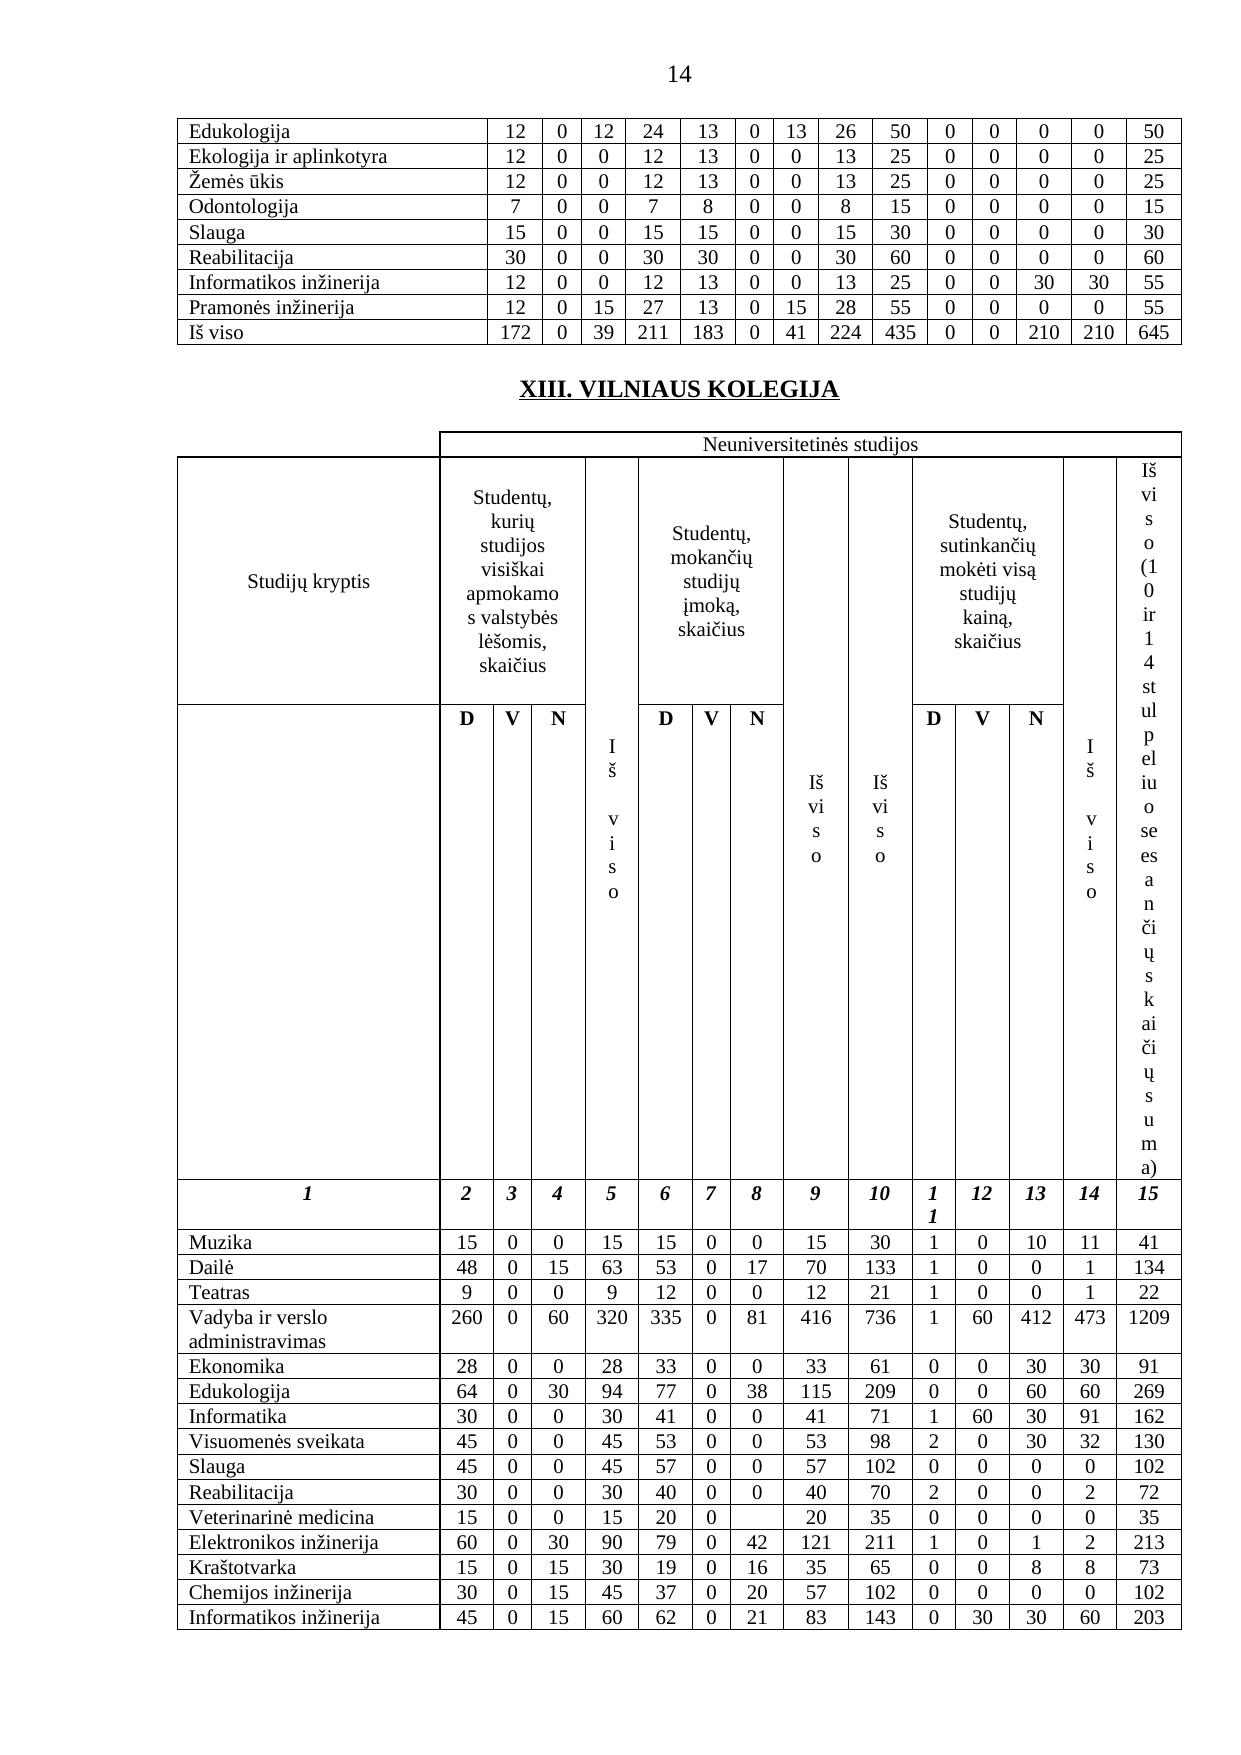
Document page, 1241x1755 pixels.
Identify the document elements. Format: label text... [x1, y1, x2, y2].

table_cell 0 [543, 295, 581, 319]
table_cell 2 [1064, 1530, 1116, 1554]
table_cell 41 [1117, 1230, 1181, 1254]
table_cell 12 [626, 144, 680, 168]
table_cell 0 [973, 320, 1016, 344]
table_cell 40 [784, 1480, 848, 1504]
table_cell Edukologija [178, 119, 487, 143]
table_cell 12 [488, 119, 542, 143]
table_cell 98 [849, 1429, 912, 1453]
table_cell 0 [736, 119, 773, 143]
table_cell 48 [441, 1255, 493, 1279]
table_cell 81 [731, 1305, 783, 1353]
table_cell 15 [532, 1580, 585, 1604]
table_cell 0 [693, 1354, 730, 1378]
table_cell 0 [543, 270, 581, 294]
table_cell 0 [494, 1480, 531, 1504]
table_cell 25 [873, 144, 927, 168]
table_cell 0 [928, 119, 972, 143]
table_cell 9 [784, 1180, 848, 1228]
table_cell 0 [956, 1280, 1009, 1304]
table_cell 21 [731, 1605, 783, 1629]
table_cell 0 [973, 119, 1016, 143]
table_cell 15 [626, 220, 680, 244]
table_cell 0 [956, 1530, 1009, 1554]
table_cell 0 [532, 1280, 585, 1304]
table_cell D [441, 705, 493, 1179]
table_cell Iš viso [586, 458, 638, 1179]
table_cell 0 [1017, 295, 1071, 319]
table_cell 143 [849, 1605, 912, 1629]
table_cell 2 [913, 1429, 955, 1453]
table_cell Vadyba ir verslo administravimas [178, 1305, 439, 1353]
table_cell 41 [774, 320, 818, 344]
table_cell 0 [956, 1255, 1009, 1279]
table_cell 10 [849, 1180, 912, 1228]
table_cell V [693, 705, 730, 1179]
table_cell 0 [1017, 169, 1071, 193]
table_cell 0 [494, 1429, 531, 1453]
table_cell 0 [582, 144, 625, 168]
table_cell 0 [736, 220, 773, 244]
table_cell 15 [639, 1230, 692, 1254]
table_cell 28 [819, 295, 872, 319]
table_cell 0 [928, 320, 972, 344]
table_cell 45 [586, 1455, 638, 1478]
table_cell 0 [1072, 245, 1126, 269]
table_cell Edukologija [178, 1379, 439, 1403]
table_cell 172 [488, 320, 542, 344]
table_cell 0 [736, 295, 773, 319]
table_cell 30 [1010, 1429, 1063, 1453]
table_cell 30 [586, 1555, 638, 1579]
table_cell 14 [1064, 1180, 1116, 1228]
table_cell 0 [494, 1305, 531, 1353]
table_cell 0 [494, 1580, 531, 1604]
table_cell 102 [1117, 1455, 1181, 1478]
table_cell 0 [532, 1505, 585, 1529]
table_cell 55 [873, 295, 927, 319]
table_cell 30 [441, 1404, 493, 1428]
table_cell 0 [736, 245, 773, 269]
table_cell 1 [913, 1404, 955, 1428]
table_cell 645 [1127, 320, 1181, 344]
table_cell 0 [543, 119, 581, 143]
table_cell 0 [1072, 195, 1126, 218]
table_cell 33 [639, 1354, 692, 1378]
table_cell 15 [532, 1605, 585, 1629]
table_cell 0 [494, 1354, 531, 1378]
table_cell 12 [488, 144, 542, 168]
table_cell 0 [956, 1505, 1009, 1529]
table_cell 53 [639, 1429, 692, 1453]
table_cell 0 [913, 1555, 955, 1579]
table_cell 1 [913, 1280, 955, 1304]
table_cell 203 [1117, 1605, 1181, 1629]
table_cell 0 [1072, 295, 1126, 319]
table_cell 0 [693, 1455, 730, 1478]
table_cell 70 [849, 1480, 912, 1504]
table_cell 13 [819, 270, 872, 294]
table_cell Kraštotvarka [178, 1555, 439, 1579]
table_cell 13 [819, 144, 872, 168]
table_cell 16 [731, 1555, 783, 1579]
table_cell 64 [441, 1379, 493, 1403]
table_cell 0 [1010, 1255, 1063, 1279]
table_cell 0 [693, 1605, 730, 1629]
table_cell N [1010, 705, 1063, 1179]
table_cell 30 [586, 1404, 638, 1428]
table_cell 45 [586, 1429, 638, 1453]
table_cell Reabilitacija [178, 1480, 439, 1504]
table_cell 121 [784, 1530, 848, 1554]
table_cell 1 [1010, 1530, 1063, 1554]
table_cell 224 [819, 320, 872, 344]
table_cell 0 [494, 1605, 531, 1629]
table_cell Informatikos inžinerija [178, 1605, 439, 1629]
table_cell 0 [693, 1305, 730, 1353]
table_cell 8 [819, 195, 872, 218]
table_cell 57 [784, 1455, 848, 1478]
table_cell 2 [1064, 1480, 1116, 1504]
table_cell 11 [1064, 1230, 1116, 1254]
table_cell 1 [913, 1530, 955, 1554]
table_cell 0 [1017, 119, 1071, 143]
table_cell 0 [1010, 1280, 1063, 1304]
table_cell 335 [639, 1305, 692, 1353]
table_cell Ekonomika [178, 1354, 439, 1378]
table_cell 0 [494, 1530, 531, 1554]
table_cell 0 [582, 169, 625, 193]
table_cell 0 [582, 245, 625, 269]
table_cell 25 [873, 270, 927, 294]
table_cell 20 [784, 1505, 848, 1529]
table_cell Žemės ūkis [178, 169, 487, 193]
table_cell 260 [441, 1305, 493, 1353]
table_cell 50 [1127, 119, 1181, 143]
table_cell 0 [973, 195, 1016, 218]
table_cell 0 [928, 245, 972, 269]
table_cell 0 [956, 1480, 1009, 1504]
table_cell 0 [532, 1480, 585, 1504]
table_cell 13 [681, 270, 735, 294]
table_cell 45 [441, 1429, 493, 1453]
table_cell 60 [956, 1404, 1009, 1428]
table_cell Chemijos inžinerija [178, 1580, 439, 1604]
table_cell 0 [928, 295, 972, 319]
table_cell 0 [693, 1505, 730, 1529]
table_cell 0 [532, 1404, 585, 1428]
table_cell 0 [736, 320, 773, 344]
table_cell 15 [586, 1505, 638, 1529]
table_cell 26 [819, 119, 872, 143]
table_cell Veterinarinė medicina [178, 1505, 439, 1529]
table_cell 21 [849, 1280, 912, 1304]
table_cell 11 [913, 1180, 955, 1228]
table_cell 320 [586, 1305, 638, 1353]
table_cell 0 [693, 1429, 730, 1453]
table_cell Odontologija [178, 195, 487, 218]
table_cell 0 [543, 320, 581, 344]
table_cell 102 [849, 1580, 912, 1604]
table_cell 1 [1064, 1255, 1116, 1279]
table_cell 473 [1064, 1305, 1116, 1353]
table_cell 15 [582, 295, 625, 319]
table_cell 0 [956, 1555, 1009, 1579]
table_cell 0 [774, 169, 818, 193]
table_cell 13 [1010, 1180, 1063, 1228]
table_cell 0 [913, 1505, 955, 1529]
table_cell Iš viso [178, 320, 487, 344]
table_cell 1 [913, 1230, 955, 1254]
table_cell 25 [873, 169, 927, 193]
table_cell 0 [973, 295, 1016, 319]
table_cell 12 [784, 1280, 848, 1304]
table_cell 38 [731, 1379, 783, 1403]
table_cell 0 [494, 1505, 531, 1529]
table_cell 8 [1010, 1555, 1063, 1579]
table_cell 0 [774, 195, 818, 218]
table_cell 0 [494, 1555, 531, 1579]
table_cell 13 [681, 144, 735, 168]
table_cell 7 [626, 195, 680, 218]
table_cell 30 [441, 1480, 493, 1504]
table_cell Slauga [178, 1455, 439, 1478]
table_cell 0 [1017, 220, 1071, 244]
table_cell 15 [681, 220, 735, 244]
table_cell 17 [731, 1255, 783, 1279]
table_cell 0 [736, 169, 773, 193]
table_cell 15 [819, 220, 872, 244]
table_cell 15 [586, 1230, 638, 1254]
table_cell Pramonės inžinerija [178, 295, 487, 319]
table_cell 0 [956, 1354, 1009, 1378]
table_cell 0 [973, 270, 1016, 294]
table_cell 22 [1117, 1280, 1181, 1304]
table_cell 0 [494, 1230, 531, 1254]
table_cell 39 [582, 320, 625, 344]
table_cell 0 [956, 1429, 1009, 1453]
table_cell 60 [1010, 1379, 1063, 1403]
table_cell 30 [681, 245, 735, 269]
table_cell 15 [1117, 1180, 1181, 1228]
table_cell 30 [1010, 1354, 1063, 1378]
table_cell 33 [784, 1354, 848, 1378]
table_cell 30 [488, 245, 542, 269]
table_cell Iš viso (10 ir 14 stulpeliuose esančių skaičių suma) [1117, 458, 1181, 1179]
table_cell 210 [1072, 320, 1126, 344]
table_cell Muzika [178, 1230, 439, 1254]
table_cell 0 [973, 169, 1016, 193]
table_cell 15 [532, 1255, 585, 1279]
table_cell 13 [819, 169, 872, 193]
table_cell 0 [693, 1404, 730, 1428]
table_cell 15 [532, 1555, 585, 1579]
table_cell 30 [532, 1379, 585, 1403]
table_cell 0 [1072, 169, 1126, 193]
table_cell 0 [913, 1379, 955, 1403]
table_cell N [731, 705, 783, 1179]
table_cell 1 [1064, 1280, 1116, 1304]
table_cell 15 [441, 1505, 493, 1529]
table_cell 209 [849, 1379, 912, 1403]
table_cell Informatika [178, 1404, 439, 1428]
table_cell 60 [1064, 1379, 1116, 1403]
table_cell 102 [849, 1455, 912, 1478]
table_cell 35 [1117, 1505, 1181, 1529]
table_cell 0 [543, 169, 581, 193]
table_cell 55 [1127, 270, 1181, 294]
table_cell 15 [784, 1230, 848, 1254]
table_cell 12 [488, 169, 542, 193]
table_cell 0 [543, 144, 581, 168]
table_cell 20 [639, 1505, 692, 1529]
table_cell 0 [731, 1455, 783, 1478]
table_cell 0 [532, 1354, 585, 1378]
table_cell 12 [626, 270, 680, 294]
table_cell 0 [913, 1580, 955, 1604]
table_cell Studentų, kurių studijos visiškai apmokamos valstybės lėšomis, skaičius [441, 458, 585, 704]
table_cell 28 [586, 1354, 638, 1378]
table_cell 0 [582, 195, 625, 218]
table_cell Visuomenės sveikata [178, 1429, 439, 1453]
table_cell 60 [441, 1530, 493, 1554]
table_cell 12 [639, 1280, 692, 1304]
table_cell 7 [693, 1180, 730, 1228]
table_cell 41 [784, 1404, 848, 1428]
table_cell 41 [639, 1404, 692, 1428]
table_cell 0 [543, 245, 581, 269]
table_cell 63 [586, 1255, 638, 1279]
table_cell 30 [1127, 220, 1181, 244]
table_cell V [956, 705, 1009, 1179]
table_cell 0 [973, 245, 1016, 269]
table_cell 30 [956, 1605, 1009, 1629]
table_cell 0 [693, 1480, 730, 1504]
table_cell 0 [913, 1354, 955, 1378]
table_cell 0 [1072, 119, 1126, 143]
table_cell 0 [1017, 144, 1071, 168]
table_cell 55 [1127, 295, 1181, 319]
table_cell Elektronikos inžinerija [178, 1530, 439, 1554]
table_cell 134 [1117, 1255, 1181, 1279]
table_cell 0 [731, 1354, 783, 1378]
table_cell 0 [736, 270, 773, 294]
table_cell 115 [784, 1379, 848, 1403]
table_cell 30 [873, 220, 927, 244]
table_cell 20 [731, 1580, 783, 1604]
table_cell 0 [1072, 220, 1126, 244]
table_cell 60 [1064, 1605, 1116, 1629]
table_cell 0 [494, 1379, 531, 1403]
table_cell 8 [731, 1180, 783, 1228]
table_cell 7 [488, 195, 542, 218]
table_cell 30 [532, 1530, 585, 1554]
table_cell 13 [681, 295, 735, 319]
table_cell 0 [494, 1404, 531, 1428]
table_cell Studentų, mokančių studijų įmoką, skaičius [639, 458, 783, 704]
table_cell 73 [1117, 1555, 1181, 1579]
table_cell 0 [928, 195, 972, 218]
table_cell 0 [1064, 1455, 1116, 1478]
table_cell 213 [1117, 1530, 1181, 1554]
table_cell 0 [928, 169, 972, 193]
table_header [177, 431, 439, 456]
table_cell 0 [1010, 1580, 1063, 1604]
table_cell 57 [639, 1455, 692, 1478]
table_cell 4 [532, 1180, 585, 1228]
table_cell 0 [736, 144, 773, 168]
table_cell 42 [731, 1530, 783, 1554]
table_cell 15 [488, 220, 542, 244]
table_cell 1 [913, 1255, 955, 1279]
table_cell 30 [586, 1480, 638, 1504]
table_cell 0 [693, 1255, 730, 1279]
table_cell 60 [532, 1305, 585, 1353]
table_cell 30 [1010, 1404, 1063, 1428]
table_cell 0 [532, 1429, 585, 1453]
table_cell 35 [784, 1555, 848, 1579]
table_cell Studentų, sutinkančių mokėti visą studijų kainą, skaičius [913, 458, 1063, 704]
table_cell 12 [956, 1180, 1009, 1228]
table_cell 183 [681, 320, 735, 344]
table_cell 0 [693, 1379, 730, 1403]
table_cell 133 [849, 1255, 912, 1279]
table_cell D [913, 705, 955, 1179]
table_cell 13 [681, 119, 735, 143]
table_cell 94 [586, 1379, 638, 1403]
table_cell 0 [1017, 245, 1071, 269]
table_cell Studijų kryptis [178, 458, 439, 704]
table_cell 0 [731, 1429, 783, 1453]
table_cell 2 [913, 1480, 955, 1504]
table_cell 0 [736, 195, 773, 218]
table_cell 30 [1010, 1605, 1063, 1629]
table_cell 1 [913, 1305, 955, 1353]
table_cell N [532, 705, 585, 1179]
table_cell D [639, 705, 692, 1179]
table_cell 162 [1117, 1404, 1181, 1428]
table_cell 35 [849, 1505, 912, 1529]
table_cell 45 [441, 1455, 493, 1478]
table_cell 83 [784, 1605, 848, 1629]
table_cell Dailė [178, 1255, 439, 1279]
table_cell 0 [1072, 144, 1126, 168]
table_cell 30 [626, 245, 680, 269]
table_cell 30 [1064, 1354, 1116, 1378]
table_cell 79 [639, 1530, 692, 1554]
table_cell 60 [873, 245, 927, 269]
table_cell 0 [494, 1455, 531, 1478]
table_cell 53 [639, 1255, 692, 1279]
table_cell 53 [784, 1429, 848, 1453]
table_cell 61 [849, 1354, 912, 1378]
table_cell 8 [1064, 1555, 1116, 1579]
table_cell 130 [1117, 1429, 1181, 1453]
table_cell 30 [1072, 270, 1126, 294]
table_cell 15 [873, 195, 927, 218]
table_cell 0 [913, 1455, 955, 1478]
table_cell 60 [956, 1305, 1009, 1353]
table_cell Teatras [178, 1280, 439, 1304]
table_cell 0 [956, 1379, 1009, 1403]
table_cell 0 [1010, 1505, 1063, 1529]
table_cell 12 [582, 119, 625, 143]
table_cell 5 [586, 1180, 638, 1228]
table_cell Ekologija ir aplinkotyra [178, 144, 487, 168]
table_cell 13 [681, 169, 735, 193]
table_cell 8 [681, 195, 735, 218]
table_cell 0 [1017, 195, 1071, 218]
table_cell 0 [494, 1280, 531, 1304]
table_cell 0 [532, 1455, 585, 1478]
table_cell 24 [626, 119, 680, 143]
table_cell 15 [441, 1230, 493, 1254]
table_cell 45 [586, 1580, 638, 1604]
table_cell 9 [586, 1280, 638, 1304]
table_cell Reabilitacija [178, 245, 487, 269]
table_header Neuniversitetinės studijos [441, 433, 1181, 456]
table_cell 91 [1117, 1354, 1181, 1378]
table_cell 0 [693, 1580, 730, 1604]
table_cell 57 [784, 1580, 848, 1604]
table_cell 65 [849, 1555, 912, 1579]
table_cell 6 [639, 1180, 692, 1228]
table_cell 71 [849, 1404, 912, 1428]
table_cell 0 [956, 1230, 1009, 1254]
table_cell 60 [586, 1605, 638, 1629]
table_cell 25 [1127, 144, 1181, 168]
table_cell Iš viso [849, 458, 912, 1179]
table_cell Slauga [178, 220, 487, 244]
table_cell 91 [1064, 1404, 1116, 1428]
table_cell 70 [784, 1255, 848, 1279]
table_cell 19 [639, 1555, 692, 1579]
table_cell 0 [693, 1555, 730, 1579]
table_cell 13 [774, 119, 818, 143]
table_cell [731, 1505, 783, 1529]
table_cell 25 [1127, 169, 1181, 193]
table_cell [178, 705, 439, 1179]
table_cell 0 [532, 1230, 585, 1254]
table_cell 1209 [1117, 1305, 1181, 1353]
text XIII. VILNIAUS KOLEGIJA [177, 374, 1181, 403]
table_cell 0 [494, 1255, 531, 1279]
table_cell 102 [1117, 1580, 1181, 1604]
table_cell 0 [1010, 1455, 1063, 1478]
table_cell 0 [928, 220, 972, 244]
table_cell 40 [639, 1480, 692, 1504]
table_cell 0 [956, 1455, 1009, 1478]
table_cell 30 [1017, 270, 1071, 294]
table_cell 416 [784, 1305, 848, 1353]
table_cell 0 [774, 245, 818, 269]
table_cell 28 [441, 1354, 493, 1378]
table_cell 45 [441, 1605, 493, 1629]
table_cell 30 [849, 1230, 912, 1254]
table_cell 0 [1010, 1480, 1063, 1504]
table_cell 90 [586, 1530, 638, 1554]
table_cell 0 [731, 1230, 783, 1254]
table_cell 0 [973, 220, 1016, 244]
table_cell 736 [849, 1305, 912, 1353]
table_cell 0 [693, 1280, 730, 1304]
table_cell 62 [639, 1605, 692, 1629]
table_cell 3 [494, 1180, 531, 1228]
table_cell 0 [693, 1530, 730, 1554]
table_cell 15 [1127, 195, 1181, 218]
table_cell 72 [1117, 1480, 1181, 1504]
table_cell 30 [819, 245, 872, 269]
table_cell 15 [774, 295, 818, 319]
table_cell 0 [774, 144, 818, 168]
table_cell 9 [441, 1280, 493, 1304]
table_cell Iš viso [1064, 458, 1116, 1179]
table_cell 0 [928, 270, 972, 294]
table_cell 0 [693, 1230, 730, 1254]
table_cell 37 [639, 1580, 692, 1604]
table_cell 12 [488, 295, 542, 319]
table_cell 0 [774, 220, 818, 244]
table_cell 0 [956, 1580, 1009, 1604]
table_cell 0 [913, 1605, 955, 1629]
table_cell 210 [1017, 320, 1071, 344]
table_cell 10 [1010, 1230, 1063, 1254]
table_cell 0 [731, 1480, 783, 1504]
table_cell V [494, 705, 531, 1179]
table_cell Iš viso [784, 458, 848, 1179]
table_cell 12 [626, 169, 680, 193]
table_cell 30 [441, 1580, 493, 1604]
table_cell 0 [543, 220, 581, 244]
table_cell 412 [1010, 1305, 1063, 1353]
table_cell 27 [626, 295, 680, 319]
table_cell 0 [582, 220, 625, 244]
table_cell 0 [543, 195, 581, 218]
table_cell 0 [774, 270, 818, 294]
table_cell 0 [582, 270, 625, 294]
table_cell 0 [928, 144, 972, 168]
table_cell 77 [639, 1379, 692, 1403]
table_cell 0 [973, 144, 1016, 168]
table_cell 211 [849, 1530, 912, 1554]
table_cell 32 [1064, 1429, 1116, 1453]
table_cell Informatikos inžinerija [178, 270, 487, 294]
table_cell 2 [441, 1180, 493, 1228]
table_cell 211 [626, 320, 680, 344]
table_cell 60 [1127, 245, 1181, 269]
table_cell 1 [178, 1180, 439, 1228]
table_cell 435 [873, 320, 927, 344]
table_cell 0 [731, 1404, 783, 1428]
table_cell 50 [873, 119, 927, 143]
table_cell 12 [488, 270, 542, 294]
table_cell 269 [1117, 1379, 1181, 1403]
table_cell 0 [731, 1280, 783, 1304]
table_cell 0 [1064, 1505, 1116, 1529]
table_cell 15 [441, 1555, 493, 1579]
table_cell 0 [1064, 1580, 1116, 1604]
